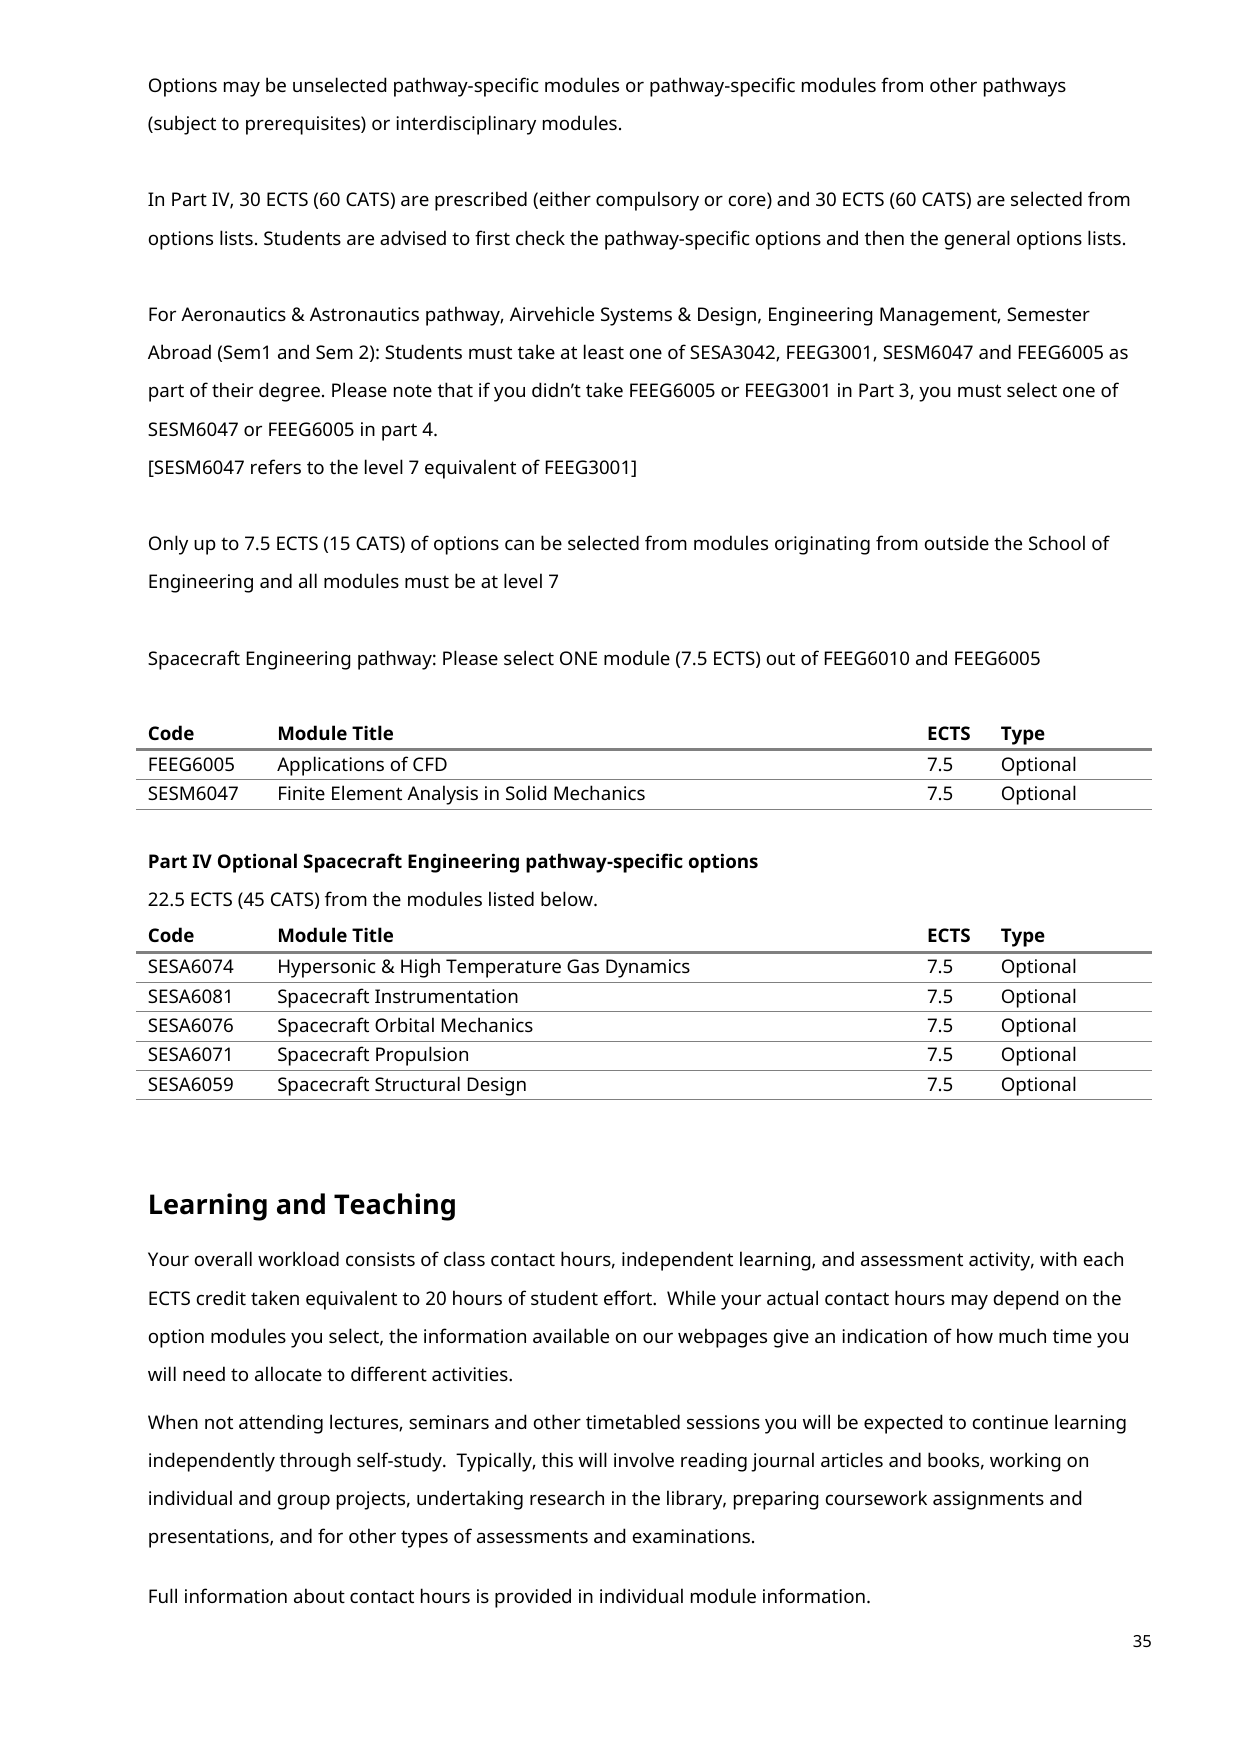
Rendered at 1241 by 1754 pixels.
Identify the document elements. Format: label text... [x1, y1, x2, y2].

table_cell 7.5 [916, 780, 989, 809]
table_cell Optional [989, 751, 1152, 779]
table_cell Type [989, 720, 1152, 748]
table_cell Type [989, 923, 1152, 951]
table_cell Hypersonic & High Temperature Gas Dynamics [266, 954, 916, 982]
table_cell Optional [989, 954, 1152, 982]
table_cell Spacecraft Instrumentation [266, 983, 916, 1011]
table_cell Finite Element Analysis in Solid Mechanics [266, 780, 916, 809]
table_cell SESA6081 [136, 983, 266, 1011]
table_cell ECTS [916, 923, 989, 951]
table_cell Optional [989, 983, 1152, 1011]
table_cell Optional [989, 1042, 1152, 1070]
table_cell FEEG6005 [136, 751, 266, 779]
table_cell Spacecraft Orbital Mechanics [266, 1012, 916, 1041]
table_cell 7.5 [916, 954, 989, 982]
table_cell SESA6071 [136, 1042, 266, 1070]
text Full information about contact hours is provided in individual module information. [148, 1584, 1152, 1609]
table_cell Module Title [266, 923, 916, 951]
table_cell 7.5 [916, 751, 989, 779]
table_cell Code [136, 923, 266, 951]
table_cell Module Title [266, 720, 916, 748]
table_cell SESA6059 [136, 1071, 266, 1099]
table_cell Part IV Optional Spacecraft Engineering pathway-specific options 22.5 ECTS (45 CATS) from the modules listed below. [136, 810, 1152, 922]
table_cell Spacecraft Structural Design [266, 1071, 916, 1099]
table_cell Spacecraft Propulsion [266, 1042, 916, 1070]
text Your overall workload consists of class contact hours, independent learning, and assessment activity, with each ECTS credit taken equivalent to 20 hours of student effort. While your actual contact hours may depend on the option modules you select, the information available on our webpages give an indication of how much time you will need to allocate to different activities. [148, 1247, 1152, 1387]
table_cell 7.5 [916, 983, 989, 1011]
table_cell ECTS [916, 720, 989, 748]
table_cell SESA6076 [136, 1012, 266, 1041]
table_cell 7.5 [916, 1012, 989, 1041]
table_cell Optional [989, 1012, 1152, 1041]
table_cell Optional [989, 1071, 1152, 1099]
table_cell 7.5 [916, 1042, 989, 1070]
table_cell SESM6047 [136, 780, 266, 809]
table_cell Options may be unselected pathway-specific modules or pathway-specific modules from other pathways (subject to prerequisites) or interdisciplinary modules. In Part IV, 30 ECTS (60 CATS) are prescribed (either compulsory or core) and 30 ECTS (60 CATS) are selected from options lists. Students are advised to first check the pathway-specific options and then the general options lists. For Aeronautics & Astronautics pathway, Airvehicle Systems & Design, Engineering Management, Semester Abroad (Sem1 and Sem 2): Students must take at least one of SESA3042, FEEG3001, SESM6047 and FEEG6005 as part of their degree. Please note that if you didn’t take FEEG6005 or FEEG3001 in Part 3, you must select one of SESM6047 or FEEG6005 in part 4. [SESM6047 refers to the level 7 equivalent of FEEG3001] Only up to 7.5 ECTS (15 CATS) of options can be selected from modules originating from outside the School of Engineering and all modules must be at level 7 Spacecraft Engineering pathway: Please select ONE module (7.5 ECTS) out of FEEG6010 and FEEG6005 [136, 71, 1152, 720]
subtitle Learning and Teaching [148, 1185, 1152, 1222]
table_cell SESA6074 [136, 954, 266, 982]
table_cell Applications of CFD [266, 751, 916, 779]
table_cell Optional [989, 780, 1152, 809]
table_cell 7.5 [916, 1071, 989, 1099]
text When not attending lectures, seminars and other timetabled sessions you will be expected to continue learning independently through self-study. Typically, this will involve reading journal articles and books, working on individual and group projects, undertaking research in the library, preparing coursework assignments and presentations, and for other types of assessments and examinations. [148, 1409, 1152, 1549]
table_cell Code [136, 720, 266, 748]
